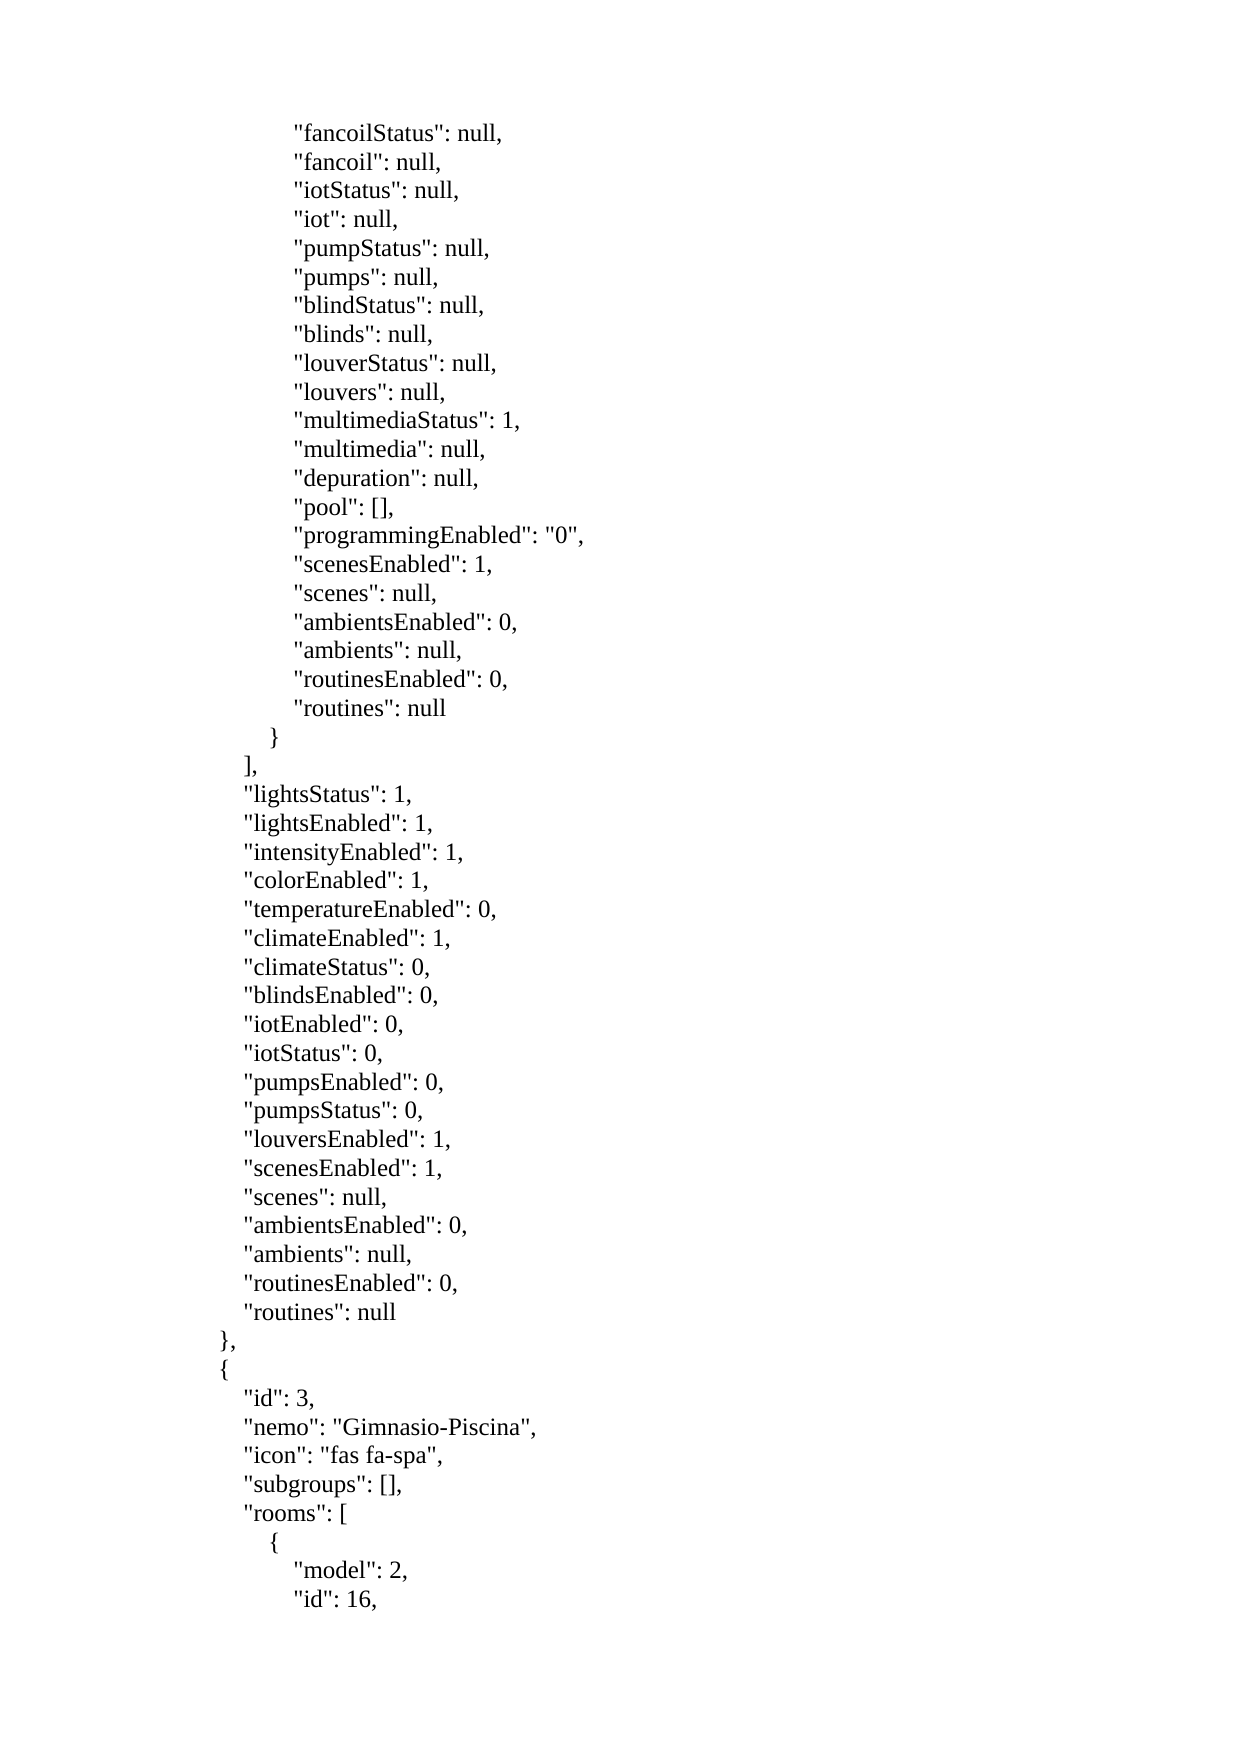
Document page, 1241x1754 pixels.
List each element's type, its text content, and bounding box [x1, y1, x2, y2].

text "lightsEnabled": 1, [118, 808, 1122, 837]
text "fancoil": null, [118, 147, 1122, 176]
text "routines": null [118, 693, 1122, 722]
text "multimedia": null, [118, 434, 1122, 463]
text "subgroups": [], [118, 1469, 1122, 1498]
text "blindsEnabled": 0, [118, 981, 1122, 1009]
text "fancoilStatus": null, [118, 118, 1122, 147]
text "id": 16, [118, 1584, 1122, 1613]
text "ambientsEnabled": 0, [118, 607, 1122, 636]
text "pumpsEnabled": 0, [118, 1067, 1122, 1096]
text ], [118, 751, 1122, 779]
text "depuration": null, [118, 463, 1122, 492]
text { [118, 1527, 1122, 1556]
text "routinesEnabled": 0, [118, 664, 1122, 693]
text "ambients": null, [118, 1239, 1122, 1268]
text "climateEnabled": 1, [118, 923, 1122, 952]
text "louversEnabled": 1, [118, 1124, 1122, 1153]
text "routinesEnabled": 0, [118, 1268, 1122, 1297]
text "programmingEnabled": "0", [118, 521, 1122, 549]
text "louvers": null, [118, 377, 1122, 406]
text "model": 2, [118, 1556, 1122, 1584]
text "scenesEnabled": 1, [118, 549, 1122, 578]
text "colorEnabled": 1, [118, 866, 1122, 894]
text "id": 3, [118, 1383, 1122, 1412]
text "scenes": null, [118, 1182, 1122, 1211]
text "rooms": [ [118, 1498, 1122, 1527]
text "nemo": "Gimnasio-Piscina", [118, 1412, 1122, 1441]
text "scenesEnabled": 1, [118, 1153, 1122, 1182]
text "ambients": null, [118, 636, 1122, 664]
text "multimediaStatus": 1, [118, 406, 1122, 434]
text "ambientsEnabled": 0, [118, 1211, 1122, 1239]
text "temperatureEnabled": 0, [118, 894, 1122, 923]
text "intensityEnabled": 1, [118, 837, 1122, 866]
text }, [118, 1326, 1122, 1354]
text "iot": null, [118, 204, 1122, 233]
text "pool": [], [118, 492, 1122, 521]
text "climateStatus": 0, [118, 952, 1122, 981]
text "iotStatus": null, [118, 176, 1122, 204]
text } [118, 722, 1122, 751]
text "routines": null [118, 1297, 1122, 1326]
text "lightsStatus": 1, [118, 779, 1122, 808]
text "pumpsStatus": 0, [118, 1096, 1122, 1124]
text "iotEnabled": 0, [118, 1009, 1122, 1038]
text "pumpStatus": null, [118, 233, 1122, 262]
text "icon": "fas fa-spa", [118, 1441, 1122, 1469]
text { [118, 1354, 1122, 1383]
text "louverStatus": null, [118, 348, 1122, 377]
text "blinds": null, [118, 319, 1122, 348]
text "iotStatus": 0, [118, 1038, 1122, 1067]
text "pumps": null, [118, 262, 1122, 291]
text "blindStatus": null, [118, 291, 1122, 319]
text "scenes": null, [118, 578, 1122, 607]
